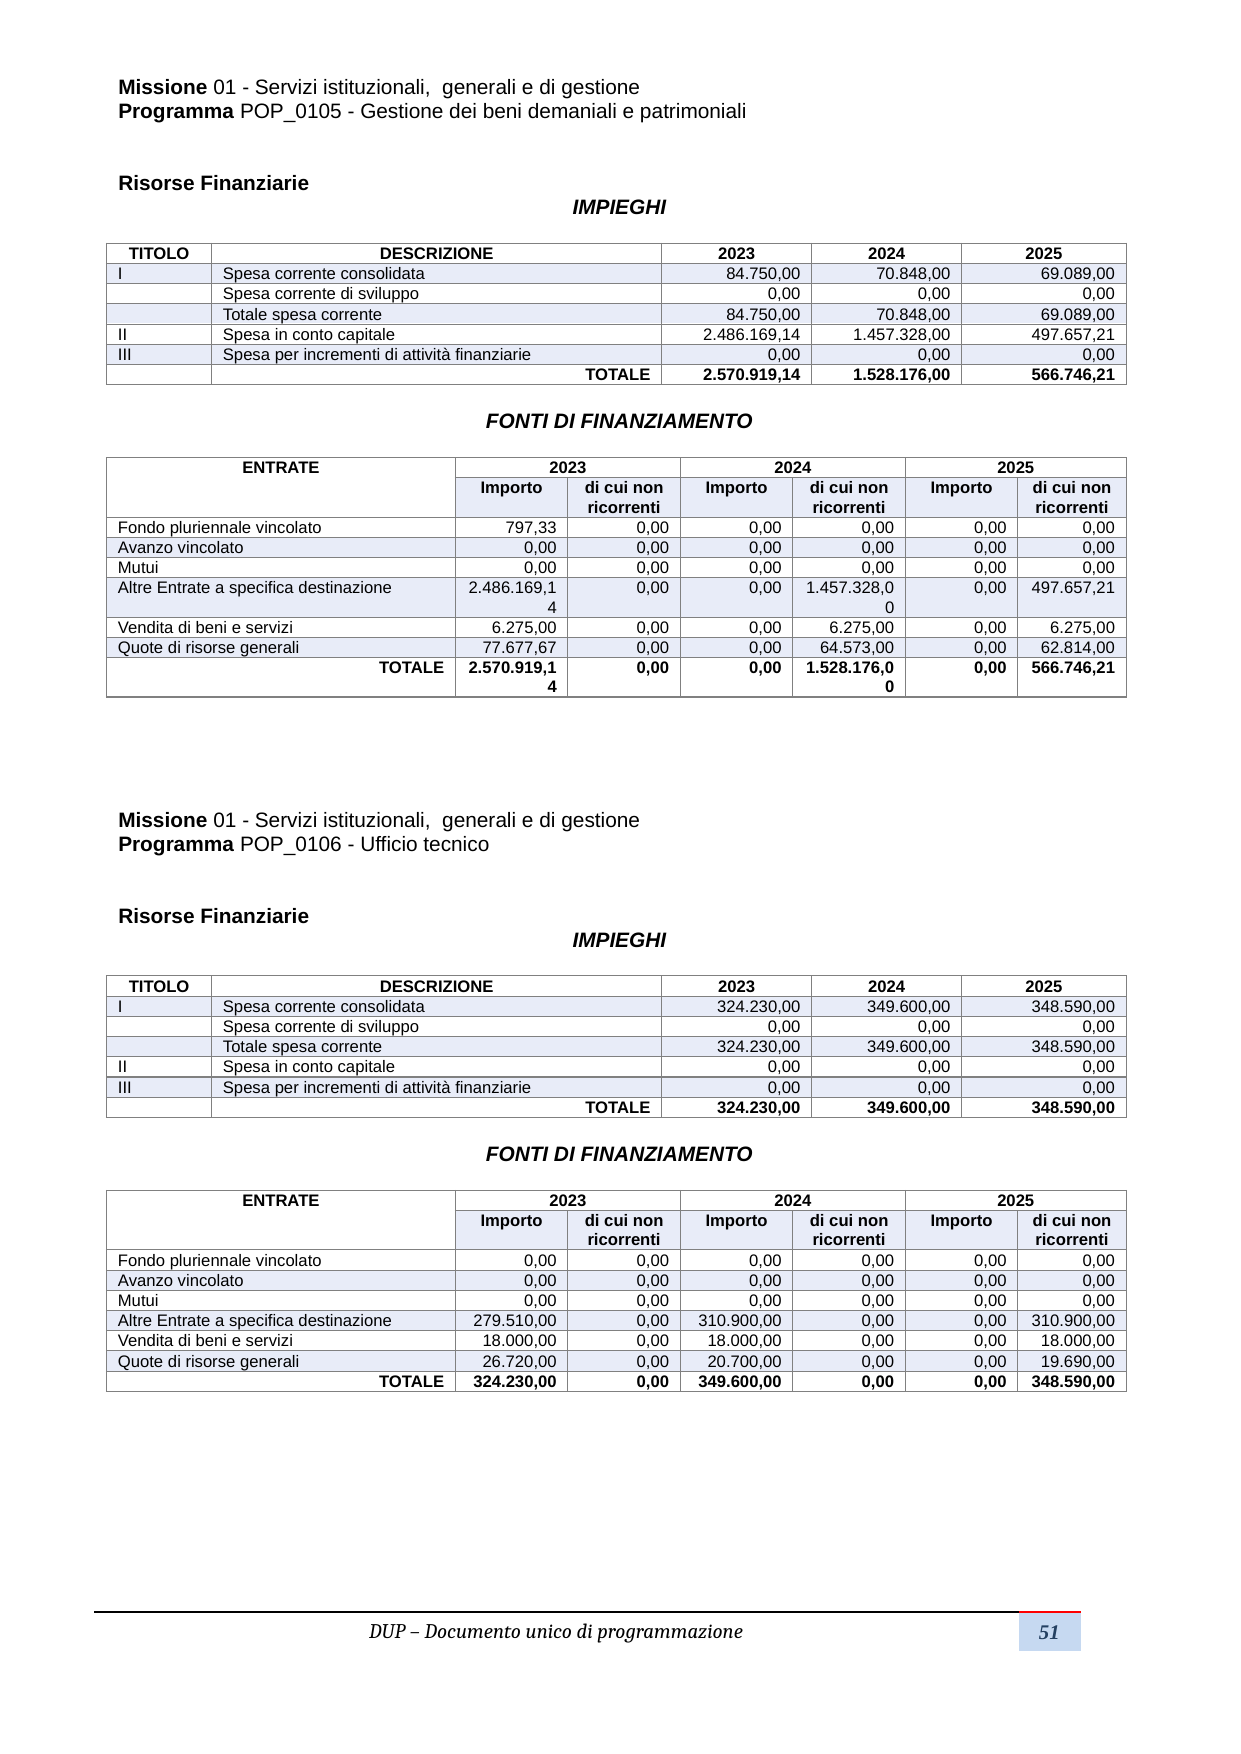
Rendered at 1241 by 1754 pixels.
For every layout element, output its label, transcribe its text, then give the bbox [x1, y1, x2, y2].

table_cell 0,00 [793, 1372, 905, 1391]
table_cell 0,00 [812, 284, 961, 303]
table_cell 0,00 [662, 1057, 811, 1076]
table_cell 0,00 [568, 1271, 680, 1290]
table_cell 0,00 [812, 1057, 961, 1076]
table_cell 348.590,00 [962, 997, 1126, 1016]
table_cell 349.600,00 [681, 1372, 792, 1391]
table_cell 1.528.176,00 [812, 365, 961, 384]
table_cell Totale spesa corrente [212, 1037, 661, 1056]
table_cell 0,00 [906, 558, 1017, 577]
table_cell 0,00 [568, 1351, 680, 1371]
table_cell 0,00 [812, 1017, 961, 1036]
table_cell 0,00 [962, 345, 1126, 364]
table_cell 0,00 [681, 538, 792, 557]
table_cell III [107, 345, 211, 364]
table_cell 0,00 [793, 1291, 905, 1310]
table_cell 0,00 [906, 1372, 1017, 1391]
table_cell [107, 304, 211, 323]
table_cell 70.848,00 [812, 304, 961, 323]
table_cell 0,00 [681, 1291, 792, 1310]
table_cell 18.000,00 [456, 1331, 567, 1350]
table_cell 349.600,00 [812, 1098, 961, 1117]
table_cell Altre Entrate a specifica destinazione [107, 578, 455, 617]
table_cell 0,00 [681, 658, 792, 696]
table_cell 20.700,00 [681, 1351, 792, 1371]
table_cell 0,00 [793, 1271, 905, 1290]
table_cell 0,00 [681, 1250, 792, 1269]
table_cell [107, 1037, 211, 1056]
table_cell 0,00 [568, 638, 680, 657]
table_cell TOTALE [212, 1098, 661, 1117]
table_header ENTRATE [107, 458, 455, 517]
table_cell 84.750,00 [662, 304, 811, 323]
table_cell 77.677,67 [456, 638, 567, 657]
table_cell 19.690,00 [1018, 1351, 1126, 1371]
table_cell 0,00 [568, 1372, 680, 1391]
table_cell 0,00 [681, 618, 792, 637]
table_cell 497.657,21 [1018, 578, 1126, 617]
table_header 2023 [662, 244, 811, 263]
text Missione 01 - Servizi istituzionali, generali e di gestione [118, 808, 1122, 832]
table_cell 0,00 [681, 638, 792, 657]
table_cell Spesa in conto capitale [212, 1057, 661, 1076]
table_cell 0,00 [962, 1017, 1126, 1036]
table_cell 0,00 [962, 1078, 1126, 1097]
table_cell 0,00 [906, 618, 1017, 637]
table_cell 0,00 [906, 658, 1017, 696]
table_cell 0,00 [906, 518, 1017, 537]
table_cell Mutui [107, 1291, 455, 1310]
table_cell di cui non ricorrenti [793, 478, 905, 517]
table_cell I [107, 997, 211, 1016]
table_cell 0,00 [456, 558, 567, 577]
table_cell 0,00 [1018, 538, 1126, 557]
table_cell 70.848,00 [812, 264, 961, 283]
table_cell 0,00 [662, 1078, 811, 1097]
table_cell 0,00 [662, 345, 811, 364]
table_cell 0,00 [568, 1291, 680, 1310]
table_cell 324.230,00 [662, 1098, 811, 1117]
table_cell 0,00 [906, 1271, 1017, 1290]
table_cell Spesa corrente consolidata [212, 264, 661, 283]
table_cell 2.486.169,14 [456, 578, 567, 617]
table_header 2023 [456, 1191, 680, 1210]
table_header TITOLO [107, 976, 211, 996]
table_cell Spesa in conto capitale [212, 325, 661, 344]
table_cell 0,00 [1018, 1250, 1126, 1269]
table_cell di cui non ricorrenti [1018, 1211, 1126, 1249]
table_cell Avanzo vincolato [107, 1271, 455, 1290]
table_cell di cui non ricorrenti [1018, 478, 1126, 517]
table_cell Quote di risorse generali [107, 638, 455, 657]
text Risorse Finanziarie [118, 903, 1122, 927]
table_cell Quote di risorse generali [107, 1351, 455, 1371]
table_cell 0,00 [1018, 518, 1126, 537]
table_cell 0,00 [906, 1311, 1017, 1330]
table_cell 69.089,00 [962, 304, 1126, 323]
table_cell 566.746,21 [962, 365, 1126, 384]
table_cell 0,00 [1018, 1291, 1126, 1310]
text Risorse Finanziarie [118, 171, 1122, 195]
table_cell 2.486.169,14 [662, 325, 811, 344]
table_cell 0,00 [906, 578, 1017, 617]
table_cell 18.000,00 [1018, 1331, 1126, 1350]
table_cell 6.275,00 [456, 618, 567, 637]
table_cell [107, 365, 211, 384]
table_cell 0,00 [793, 1250, 905, 1269]
table_cell 0,00 [812, 1078, 961, 1097]
table_header 2024 [681, 458, 905, 477]
table_cell 0,00 [568, 538, 680, 557]
table_cell 348.590,00 [962, 1037, 1126, 1056]
table_cell 0,00 [568, 1331, 680, 1350]
table_cell 0,00 [681, 1271, 792, 1290]
table_cell TOTALE [107, 1372, 455, 1391]
table_header 2025 [906, 1191, 1126, 1210]
table_cell 0,00 [662, 1017, 811, 1036]
table_header 2025 [962, 976, 1126, 996]
table_cell 0,00 [568, 1250, 680, 1269]
table_cell 566.746,21 [1018, 658, 1126, 696]
table_header 2025 [962, 244, 1126, 263]
table_cell 324.230,00 [456, 1372, 567, 1391]
table_cell 279.510,00 [456, 1311, 567, 1330]
table_cell 797,33 [456, 518, 567, 537]
table_cell 0,00 [793, 518, 905, 537]
table_cell Mutui [107, 558, 455, 577]
table_cell 0,00 [793, 1311, 905, 1330]
text Programma POP_0105 - Gestione dei beni demaniali e patrimoniali [118, 99, 1122, 123]
table_cell Spesa per incrementi di attività finanziarie [212, 345, 661, 364]
table_cell 62.814,00 [1018, 638, 1126, 657]
text IMPIEGHI [118, 195, 1122, 219]
table_cell 310.900,00 [1018, 1311, 1126, 1330]
text FONTI DI FINANZIAMENTO [118, 1142, 1122, 1166]
table_header DESCRIZIONE [212, 976, 661, 996]
table_header 2025 [906, 458, 1126, 477]
table_cell 0,00 [456, 538, 567, 557]
text Programma POP_0106 - Ufficio tecnico [118, 832, 1122, 856]
table_cell 0,00 [906, 638, 1017, 657]
table_cell 0,00 [568, 578, 680, 617]
table_cell TOTALE [107, 658, 455, 696]
table_cell 0,00 [906, 538, 1017, 557]
table_cell 348.590,00 [1018, 1372, 1126, 1391]
table_cell 0,00 [456, 1291, 567, 1310]
table_cell 1.457.328,00 [793, 578, 905, 617]
table_cell Importo [906, 1211, 1017, 1249]
table_cell Fondo pluriennale vincolato [107, 518, 455, 537]
table_cell 0,00 [793, 558, 905, 577]
table_cell 6.275,00 [1018, 618, 1126, 637]
table_cell 84.750,00 [662, 264, 811, 283]
table_cell II [107, 325, 211, 344]
table_cell 0,00 [1018, 1271, 1126, 1290]
table_cell TOTALE [212, 365, 661, 384]
table_cell Spesa corrente consolidata [212, 997, 661, 1016]
table_cell 26.720,00 [456, 1351, 567, 1371]
table_cell Altre Entrate a specifica destinazione [107, 1311, 455, 1330]
table_cell di cui non ricorrenti [793, 1211, 905, 1249]
table_cell 6.275,00 [793, 618, 905, 637]
table_cell 0,00 [793, 1351, 905, 1371]
table_cell 0,00 [568, 518, 680, 537]
table_cell 1.528.176,00 [793, 658, 905, 696]
table_cell 2.570.919,14 [662, 365, 811, 384]
table_cell 324.230,00 [662, 997, 811, 1016]
text Missione 01 - Servizi istituzionali, generali e di gestione [118, 75, 1122, 99]
table_cell 0,00 [812, 345, 961, 364]
table_cell 1.457.328,00 [812, 325, 961, 344]
table_cell [107, 1017, 211, 1036]
table_cell 0,00 [681, 518, 792, 537]
table_cell 0,00 [962, 1057, 1126, 1076]
table_cell 18.000,00 [681, 1331, 792, 1350]
table_cell Spesa corrente di sviluppo [212, 284, 661, 303]
table_cell di cui non ricorrenti [568, 1211, 680, 1249]
table_cell 0,00 [662, 284, 811, 303]
table_cell Importo [906, 478, 1017, 517]
table_cell 0,00 [906, 1250, 1017, 1269]
table_cell 0,00 [681, 558, 792, 577]
table_cell 0,00 [568, 558, 680, 577]
table_cell 0,00 [793, 538, 905, 557]
table_cell Importo [456, 478, 567, 517]
table_cell 348.590,00 [962, 1098, 1126, 1117]
table_cell [107, 1098, 211, 1117]
table_cell 0,00 [456, 1271, 567, 1290]
table_cell Vendita di beni e servizi [107, 618, 455, 637]
table_header 2024 [812, 976, 961, 996]
table_cell 324.230,00 [662, 1037, 811, 1056]
table_header 2023 [456, 458, 680, 477]
table_cell Importo [456, 1211, 567, 1249]
table_cell 0,00 [906, 1291, 1017, 1310]
text FONTI DI FINANZIAMENTO [118, 409, 1122, 433]
table_cell 0,00 [1018, 558, 1126, 577]
text IMPIEGHI [118, 927, 1122, 951]
table_header 2023 [662, 976, 811, 996]
table_cell II [107, 1057, 211, 1076]
table_cell 64.573,00 [793, 638, 905, 657]
table_cell 69.089,00 [962, 264, 1126, 283]
table_cell 0,00 [568, 618, 680, 637]
table_header 2024 [681, 1191, 905, 1210]
table_cell 0,00 [568, 1311, 680, 1330]
table_cell Avanzo vincolato [107, 538, 455, 557]
table_header TITOLO [107, 244, 211, 263]
table_cell di cui non ricorrenti [568, 478, 680, 517]
table_cell Totale spesa corrente [212, 304, 661, 323]
table_cell 0,00 [906, 1331, 1017, 1350]
table_cell 0,00 [793, 1331, 905, 1350]
table_header ENTRATE [107, 1191, 455, 1249]
table_cell 349.600,00 [812, 1037, 961, 1056]
table_cell 497.657,21 [962, 325, 1126, 344]
table_cell [107, 284, 211, 303]
table_cell Importo [681, 1211, 792, 1249]
table_cell 0,00 [962, 284, 1126, 303]
table_cell 0,00 [681, 578, 792, 617]
table_cell Importo [681, 478, 792, 517]
table_cell 349.600,00 [812, 997, 961, 1016]
table_cell 2.570.919,14 [456, 658, 567, 696]
table_cell I [107, 264, 211, 283]
table_header 2024 [812, 244, 961, 263]
table_cell Spesa per incrementi di attività finanziarie [212, 1078, 661, 1097]
table_cell Vendita di beni e servizi [107, 1331, 455, 1350]
table_cell 0,00 [568, 658, 680, 696]
table_cell Fondo pluriennale vincolato [107, 1250, 455, 1269]
table_cell 310.900,00 [681, 1311, 792, 1330]
table_cell Spesa corrente di sviluppo [212, 1017, 661, 1036]
table_cell 0,00 [906, 1351, 1017, 1371]
table_cell 0,00 [456, 1250, 567, 1269]
table_header DESCRIZIONE [212, 244, 661, 263]
table_cell III [107, 1078, 211, 1097]
